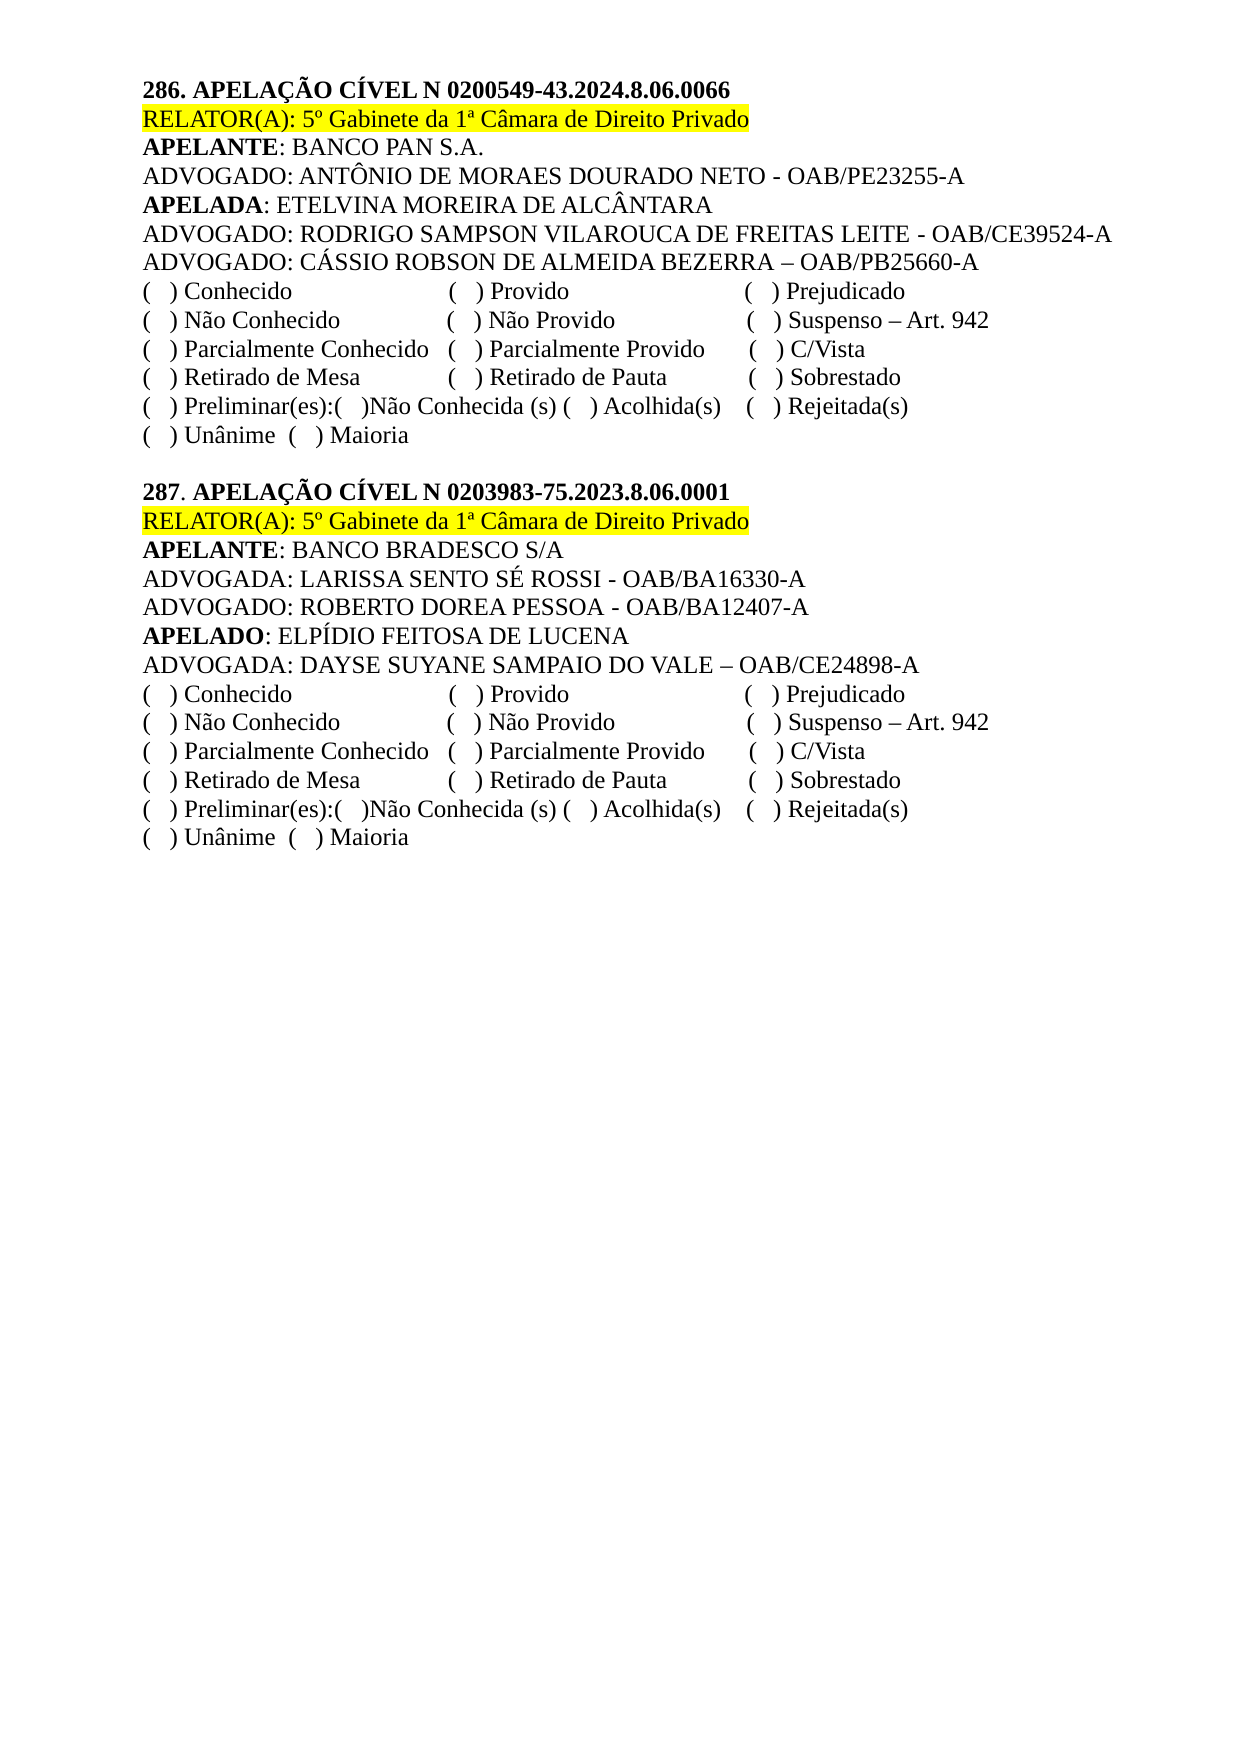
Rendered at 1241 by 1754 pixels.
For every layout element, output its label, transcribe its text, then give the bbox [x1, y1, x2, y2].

text ( ) Retirado de Mesa ( ) Retirado de Pauta ( ) Sobrestado [142, 362, 1158, 391]
text ( ) Preliminar(es):( )Não Conhecida (s) ( ) Acolhida(s) ( ) Rejeitada(s) [142, 391, 1158, 420]
text ( ) Unânime ( ) Maioria [142, 822, 1141, 851]
text 286. APELAÇÃO CÍVEL N 0200549-43.2024.8.06.0066 RELATOR(A): 5º Gabinete da 1ª Câmara de Direito Privado APELANTE: BANCO PAN S.A. ADVOGADO: ANTÔNIO DE MORAES DOURADO NETO - OAB/PE23255-A APELADA: ETELVINA MOREIRA DE ALCÂNTARA ADVOGADO: RODRIGO SAMPSON VILAROUCA DE FREITAS LEITE - OAB/CE39524-A ADVOGADO: CÁSSIO ROBSON DE ALMEIDA BEZERRA – OAB/PB25660-A [142, 75, 1141, 276]
text ( ) Preliminar(es):( )Não Conhecida (s) ( ) Acolhida(s) ( ) Rejeitada(s) [142, 794, 1158, 822]
text ( ) Retirado de Mesa ( ) Retirado de Pauta ( ) Sobrestado [142, 765, 1158, 794]
text ( ) Não Conhecido ( ) Não Provido ( ) Suspenso – Art. 942 [142, 305, 1158, 334]
text ( ) Conhecido ( ) Provido ( ) Prejudicado [142, 679, 1141, 707]
text ( ) Parcialmente Conhecido ( ) Parcialmente Provido ( ) C/Vista [142, 334, 1158, 362]
text ( ) Unânime ( ) Maioria [142, 420, 1141, 449]
text ( ) Conhecido ( ) Provido ( ) Prejudicado [142, 276, 1141, 305]
text 287. APELAÇÃO CÍVEL N 0203983-75.2023.8.06.0001 RELATOR(A): 5º Gabinete da 1ª Câmara de Direito Privado APELANTE: BANCO BRADESCO S/A ADVOGADA: LARISSA SENTO SÉ ROSSI - OAB/BA16330-A ADVOGADO: ROBERTO DOREA PESSOA - OAB/BA12407-A APELADO: ELPÍDIO FEITOSA DE LUCENA ADVOGADA: DAYSE SUYANE SAMPAIO DO VALE – OAB/CE24898-A [142, 477, 1141, 679]
text ( ) Parcialmente Conhecido ( ) Parcialmente Provido ( ) C/Vista [142, 736, 1158, 765]
text ( ) Não Conhecido ( ) Não Provido ( ) Suspenso – Art. 942 [142, 707, 1158, 736]
